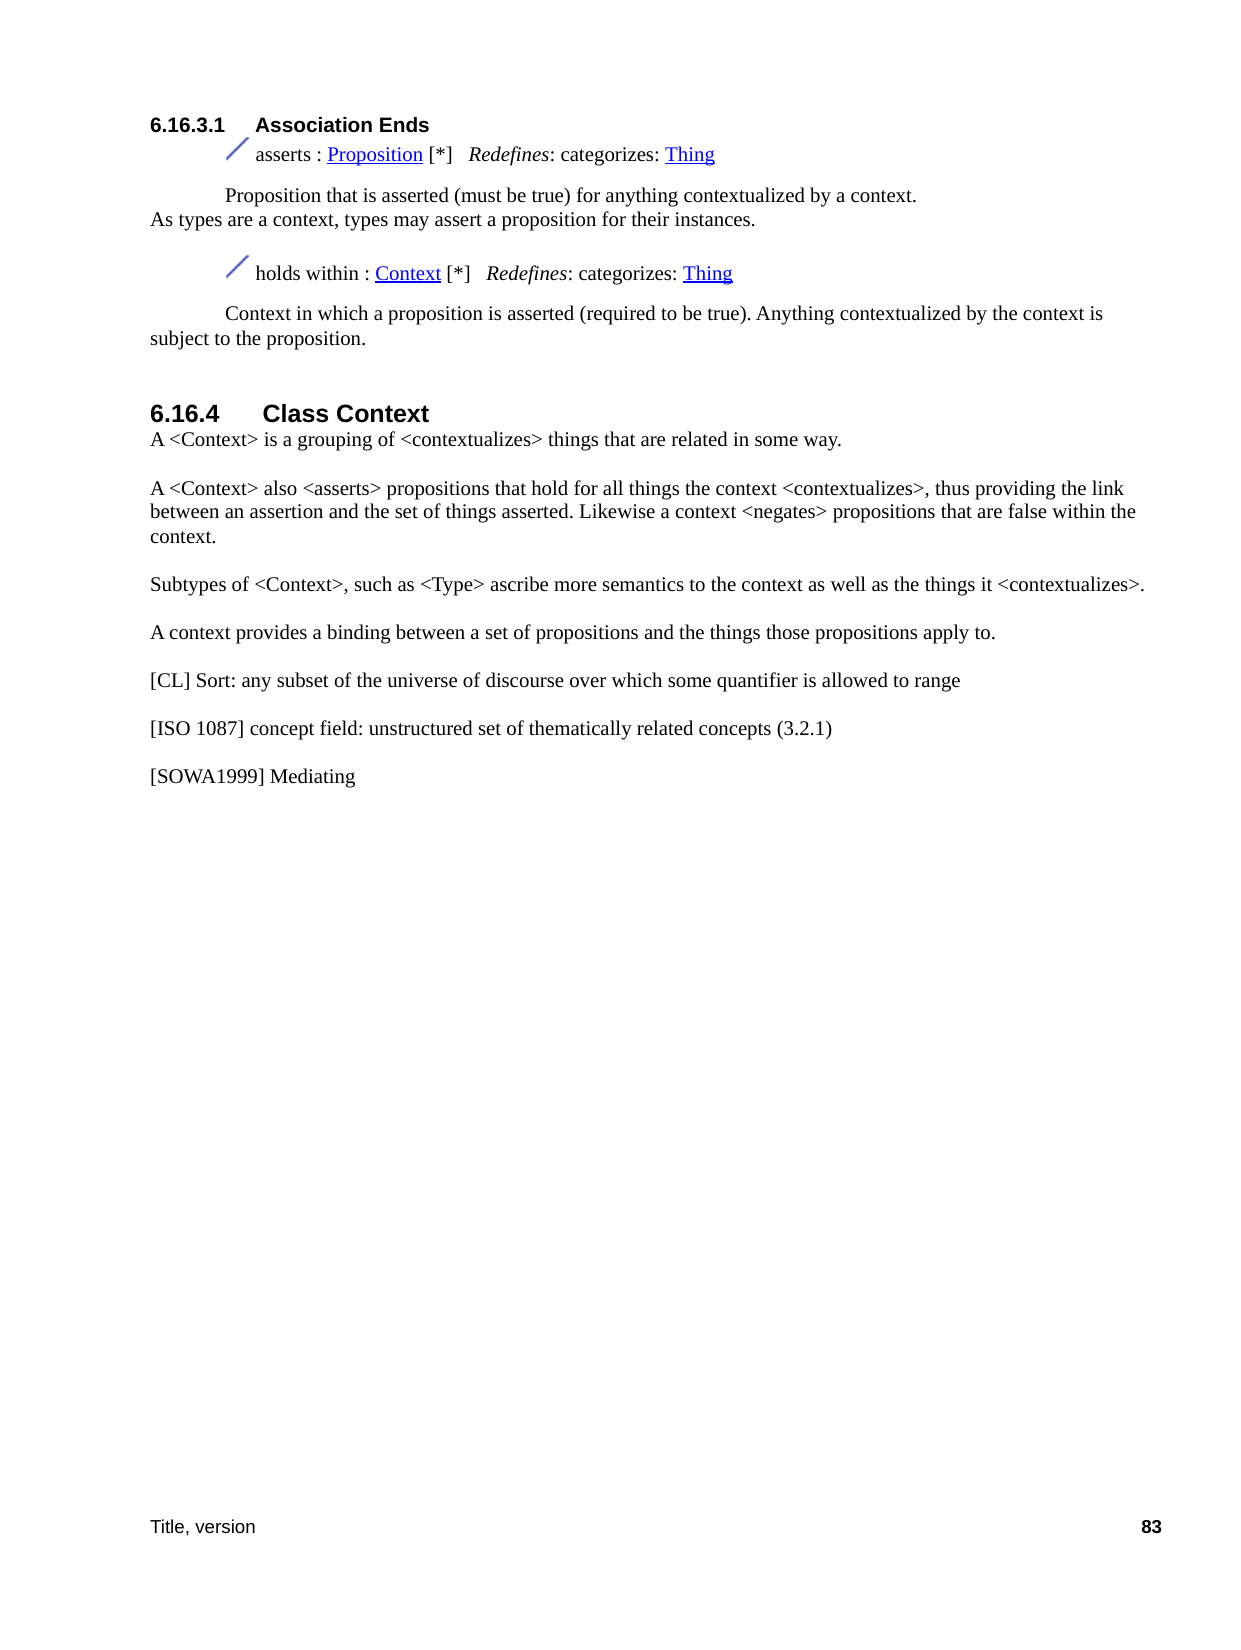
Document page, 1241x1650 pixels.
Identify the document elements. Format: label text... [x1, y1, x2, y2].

picture [225, 136, 251, 162]
text Context in which a proposition is asserted (required to be true). Anything contextualized by the context is subject to the proposition. [150, 301, 1165, 349]
text asserts : Proposition [*] Redefines: categorizes: Thing [150, 136, 1165, 166]
subtitle Class Context [150, 398, 1165, 427]
picture [225, 254, 251, 280]
subtitle Association Ends [150, 112, 1165, 136]
text A <Context> is a grouping of <contextualizes> things that are related in some way. A <Context> also <asserts> propositions that hold for all things the context <contextualizes>, thus providing the link between an assertion and the set of things asserted. Likewise a context <negates> propositions that are false within the context. Subtypes of <Context>, such as <Type> ascribe more semantics to the context as well as the things it <contextualizes>. A context provides a binding between a set of propositions and the things those propositions apply to. [CL] Sort: any subset of the universe of discourse over which some quantifier is allowed to range [ISO 1087] concept field: unstructured set of thematically related concepts (3.2.1) [SOWA1999] Mediating [150, 427, 1165, 836]
text holds within : Context [*] Redefines: categorizes: Thing [150, 255, 1165, 285]
text Proposition that is asserted (must be true) for anything contextualized by a context. As types are a context, types may assert a proposition for their instances. [150, 183, 1165, 255]
